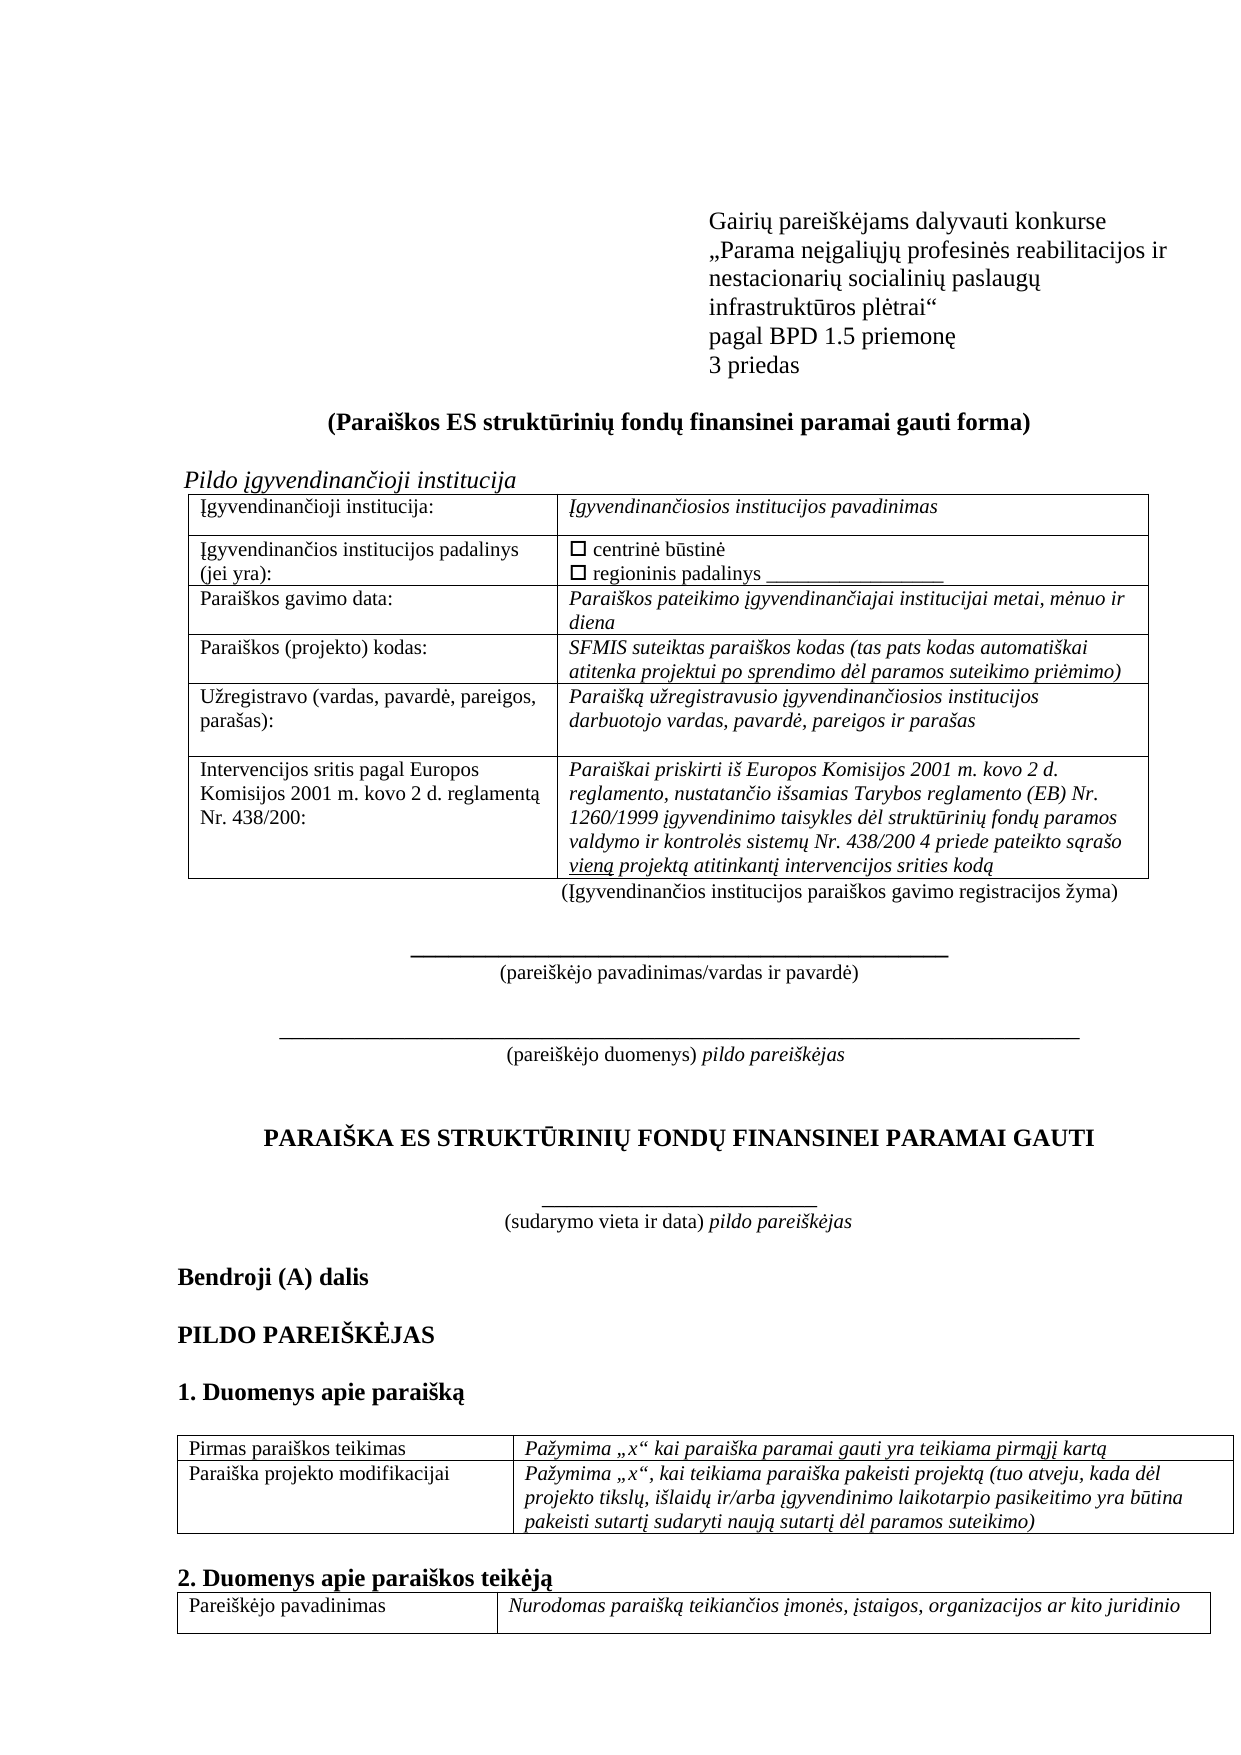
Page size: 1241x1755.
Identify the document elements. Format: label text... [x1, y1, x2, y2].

text (Įgyvendinančios institucijos paraiškos gavimo registracijos žyma) [177, 878, 1181, 903]
table_cell Paraiškai priskirti iš Europos Komisijos 2001 m. kovo 2 d. reglamento, nustatančio išsamias Tarybos reglamento (EB) Nr. 1260/1999 įgyvendinimo taisykles dėl struktūrinių fondų paramos valdymo ir kontrolės sistemų Nr. 438/200 4 priede pateikto sąrašo vieną projektą atitinkantį intervencijos srities kodą [558, 757, 1148, 877]
table_header Įgyvendinančioji institucija: [189, 495, 557, 535]
table_cell Paraiškos (projekto) kodas: [189, 635, 557, 683]
table_header Pirmas paraiškos teikimas [178, 1436, 513, 1460]
table_cell Paraiškos pateikimo įgyvendinančiajai institucijai metai, mėnuo ir diena [558, 586, 1148, 634]
text 3 priedas [177, 350, 1181, 378]
table_header Pažymima „x“ kai paraiška paramai gauti yra teikiama pirmąjį kartą [514, 1436, 1233, 1460]
text Pildo įgyvendinančioji institucija [177, 465, 1181, 493]
text (pareiškėjo duomenys) pildo pareiškėjas [177, 1042, 1181, 1066]
text 1. Duomenys apie paraišką [177, 1377, 1181, 1406]
text ___________________________________________ [177, 931, 1181, 960]
table_header Pareiškėjo pavadinimas [178, 1593, 497, 1633]
text Gairių pareiškėjams dalyvauti konkurse [177, 206, 1186, 235]
text PILDO PAREIŠKĖJAS [177, 1320, 1181, 1348]
text infrastruktūros plėtrai“ [177, 292, 1186, 321]
text 2. Duomenys apie paraiškos teikėją [177, 1563, 1181, 1592]
text ________________________________________________________________ [177, 1013, 1181, 1042]
table_cell o centrinė būstinė o regioninis padalinys _________________ [558, 536, 1148, 584]
text „Parama neįgaliųjų profesinės reabilitacijos ir [177, 235, 1186, 263]
table_header Nurodomas paraišką teikiančios įmonės, įstaigos, organizacijos ar kito juridinio [498, 1593, 1210, 1633]
table_cell Įgyvendinančios institucijos padalinys (jei yra): [189, 536, 557, 584]
text nestacionarių socialinių paslaugų [177, 263, 1186, 292]
table_cell Pažymima „x“, kai teikiama paraiška pakeisti projektą (tuo atveju, kada dėl projekto tikslų, išlaidų ir/arba įgyvendinimo laikotarpio pasikeitimo yra būtina pakeisti sutartį sudaryti naują sutartį dėl paramos suteikimo) [514, 1461, 1233, 1533]
text (Paraiškos ES struktūrinių fondų finansinei paramai gauti forma) [177, 407, 1181, 436]
table_cell SFMIS suteiktas paraiškos kodas (tas pats kodas automatiškai atitenka projektui po sprendimo dėl paramos suteikimo priėmimo) [558, 635, 1148, 683]
table_cell Intervencijos sritis pagal Europos Komisijos 2001 m. kovo 2 d. reglamentą Nr. 438/200: [189, 757, 557, 877]
text PARAIŠKA ES STRUKTŪRINIŲ FONDŲ FINANSINEI PARAMAI GAUTI [177, 1123, 1181, 1152]
table_cell Paraiškos gavimo data: [189, 586, 557, 634]
text (sudarymo vieta ir data) pildo pareiškėjas [177, 1209, 1181, 1233]
text (pareiškėjo pavadinimas/vardas ir pavardė) [177, 960, 1181, 984]
table_cell Užregistravo (vardas, pavardė, pareigos, parašas): [189, 684, 557, 756]
text pagal BPD 1.5 priemonę [177, 321, 1186, 350]
text ______________________ [177, 1181, 1181, 1209]
text Bendroji (A) dalis [177, 1262, 1181, 1291]
table_header Įgyvendinančiosios institucijos pavadinimas [558, 495, 1148, 535]
table_cell Paraišką užregistravusio įgyvendinančiosios institucijos darbuotojo vardas, pavardė, pareigos ir parašas [558, 684, 1148, 756]
table_cell Paraiška projekto modifikacijai [178, 1461, 513, 1533]
